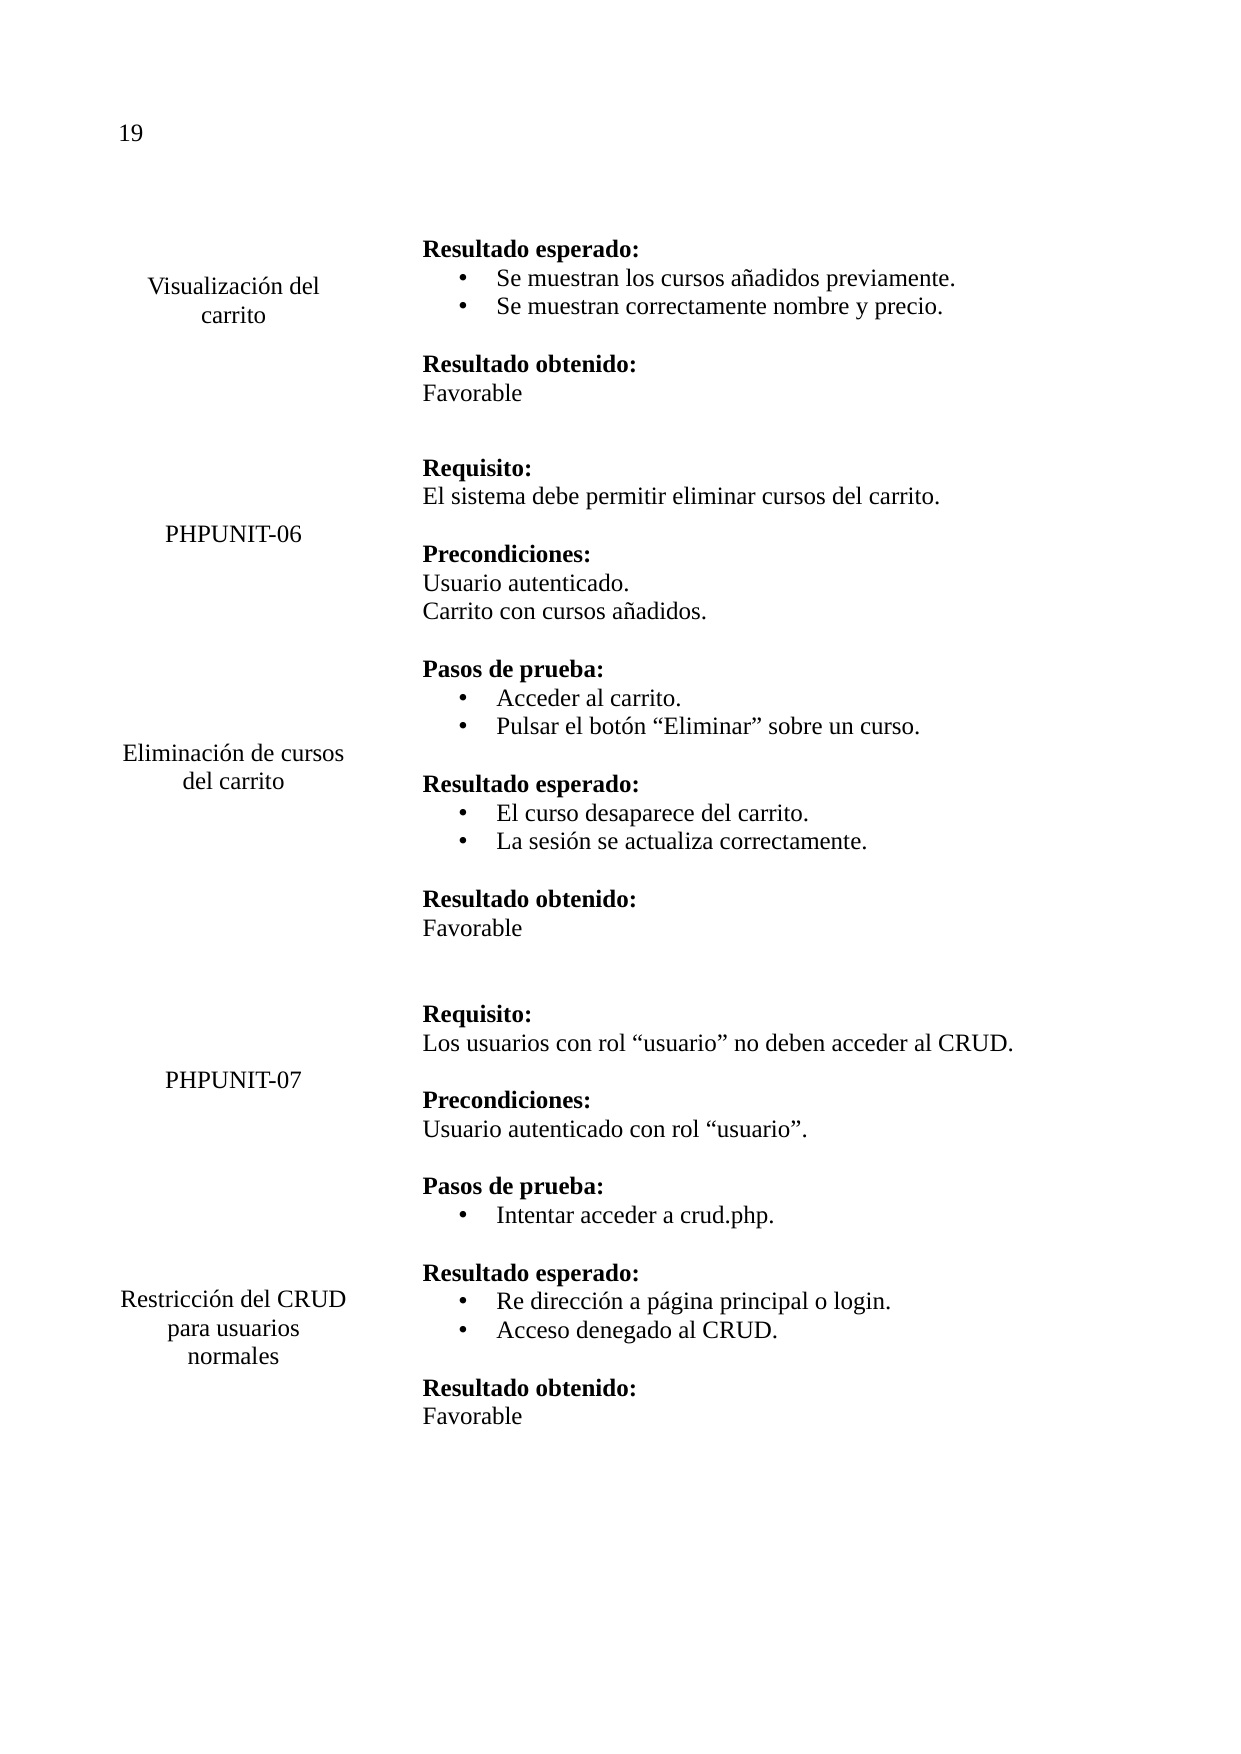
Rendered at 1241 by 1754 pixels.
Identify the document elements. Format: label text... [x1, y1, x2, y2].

table_cell Resultado esperado: Se muestran los cursos añadidos previamente. Se muestran correctamente nombre y precio. Resultado obtenido: Favorable [349, 176, 1122, 424]
table_cell Requisito: Los usuarios con rol “usuario” no deben acceder al CRUD. Precondiciones: Usuario autenticado con rol “usuario”. Pasos de prueba: Intentar acceder a crud.php. Resultado esperado: Re dirección a página principal o login. Acceso denegado al CRUD. Resultado obtenido: Favorable [349, 970, 1122, 1465]
table_cell Visualización del carrito [118, 176, 348, 424]
table_cell PHPUNIT-06 Eliminación de cursos del carrito [118, 424, 348, 970]
table_cell Requisito: El sistema debe permitir eliminar cursos del carrito. Precondiciones: Usuario autenticado. Carrito con cursos añadidos. Pasos de prueba: Acceder al carrito. Pulsar el botón “Eliminar” sobre un curso. Resultado esperado: El curso desaparece del carrito. La sesión se actualiza correctamente. Resultado obtenido: Favorable [349, 424, 1122, 970]
table_cell PHPUNIT-07 Restricción del CRUD para usuarios normales [118, 970, 348, 1465]
